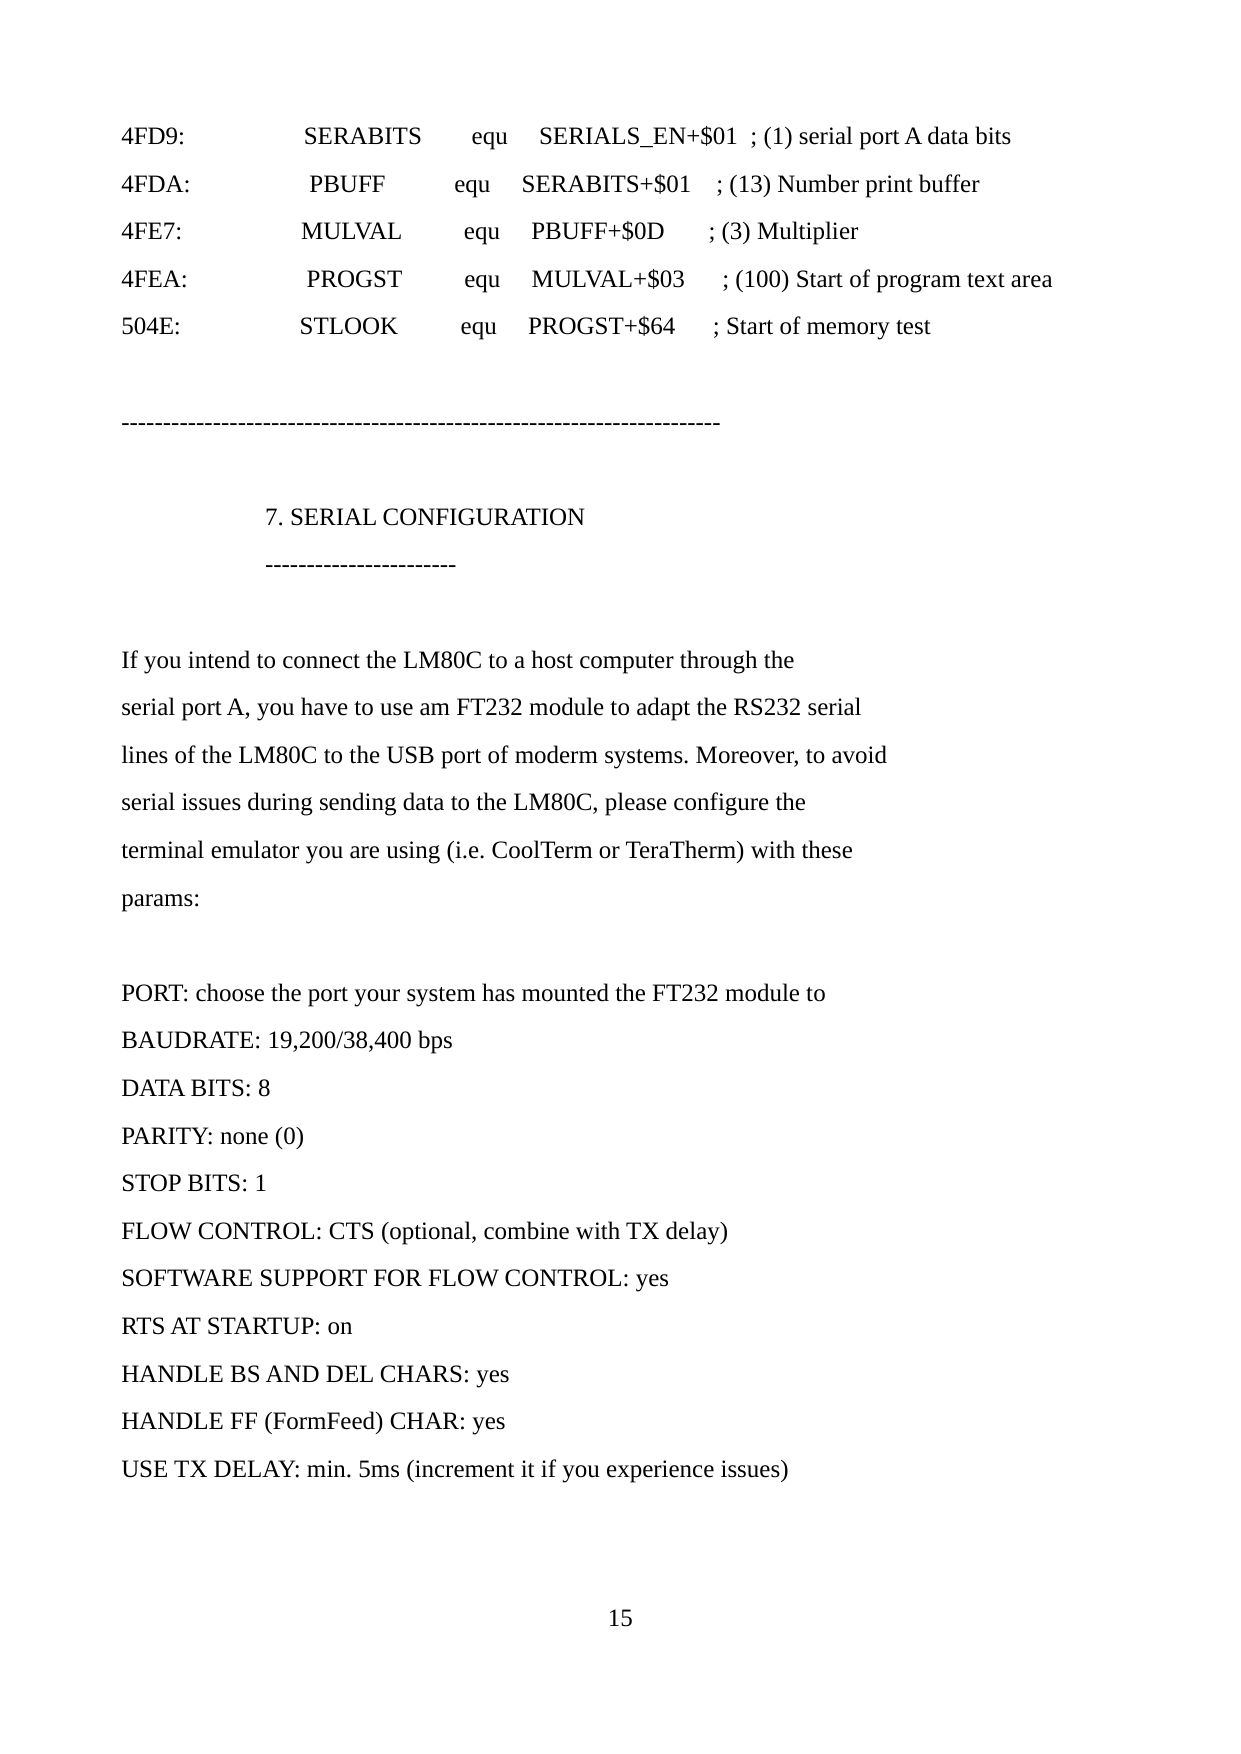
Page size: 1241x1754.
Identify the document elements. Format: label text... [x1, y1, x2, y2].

text PARITY: none (0) [121, 1121, 1119, 1149]
text 4FDA: PBUFF equ SERABITS+$01 ; (13) Number print buffer [121, 169, 1119, 197]
text SOFTWARE SUPPORT FOR FLOW CONTROL: yes [121, 1263, 1119, 1292]
text params: [121, 883, 1119, 911]
text RTS AT STARTUP: on [121, 1311, 1119, 1340]
text FLOW CONTROL: CTS (optional, combine with TX delay) [121, 1216, 1119, 1245]
text serial issues during sending data to the LM80C, please configure the [121, 787, 1119, 816]
text lines of the LM80C to the USB port of moderm systems. Moreover, to avoid [121, 740, 1119, 769]
text 4FD9: SERABITS equ SERIALS_EN+$01 ; (1) serial port A data bits [121, 121, 1119, 150]
text 4FEA: PROGST equ MULVAL+$03 ; (100) Start of program text area [121, 264, 1119, 293]
text USE TX DELAY: min. 5ms (increment it if you experience issues) [121, 1454, 1119, 1483]
text 504E: STLOOK equ PROGST+$64 ; Start of memory test [121, 311, 1119, 340]
text DATA BITS: 8 [121, 1073, 1119, 1102]
text terminal emulator you are using (i.e. CoolTerm or TeraTherm) with these [121, 835, 1119, 864]
text BAUDRATE: 19,200/38,400 bps [121, 1026, 1119, 1054]
text PORT: choose the port your system has mounted the FT232 module to [121, 978, 1119, 1007]
text 7. SERIAL CONFIGURATION [121, 502, 1119, 531]
text ----------------------- [121, 549, 1119, 578]
text HANDLE BS AND DEL CHARS: yes [121, 1359, 1119, 1387]
text If you intend to connect the LM80C to a host computer through the [121, 645, 1119, 673]
text STOP BITS: 1 [121, 1168, 1119, 1197]
text HANDLE FF (FormFeed) CHAR: yes [121, 1406, 1119, 1435]
text ------------------------------------------------------------------------ [121, 407, 1119, 435]
text serial port A, you have to use am FT232 module to adapt the RS232 serial [121, 692, 1119, 721]
text 4FE7: MULVAL equ PBUFF+$0D ; (3) Multiplier [121, 216, 1119, 245]
